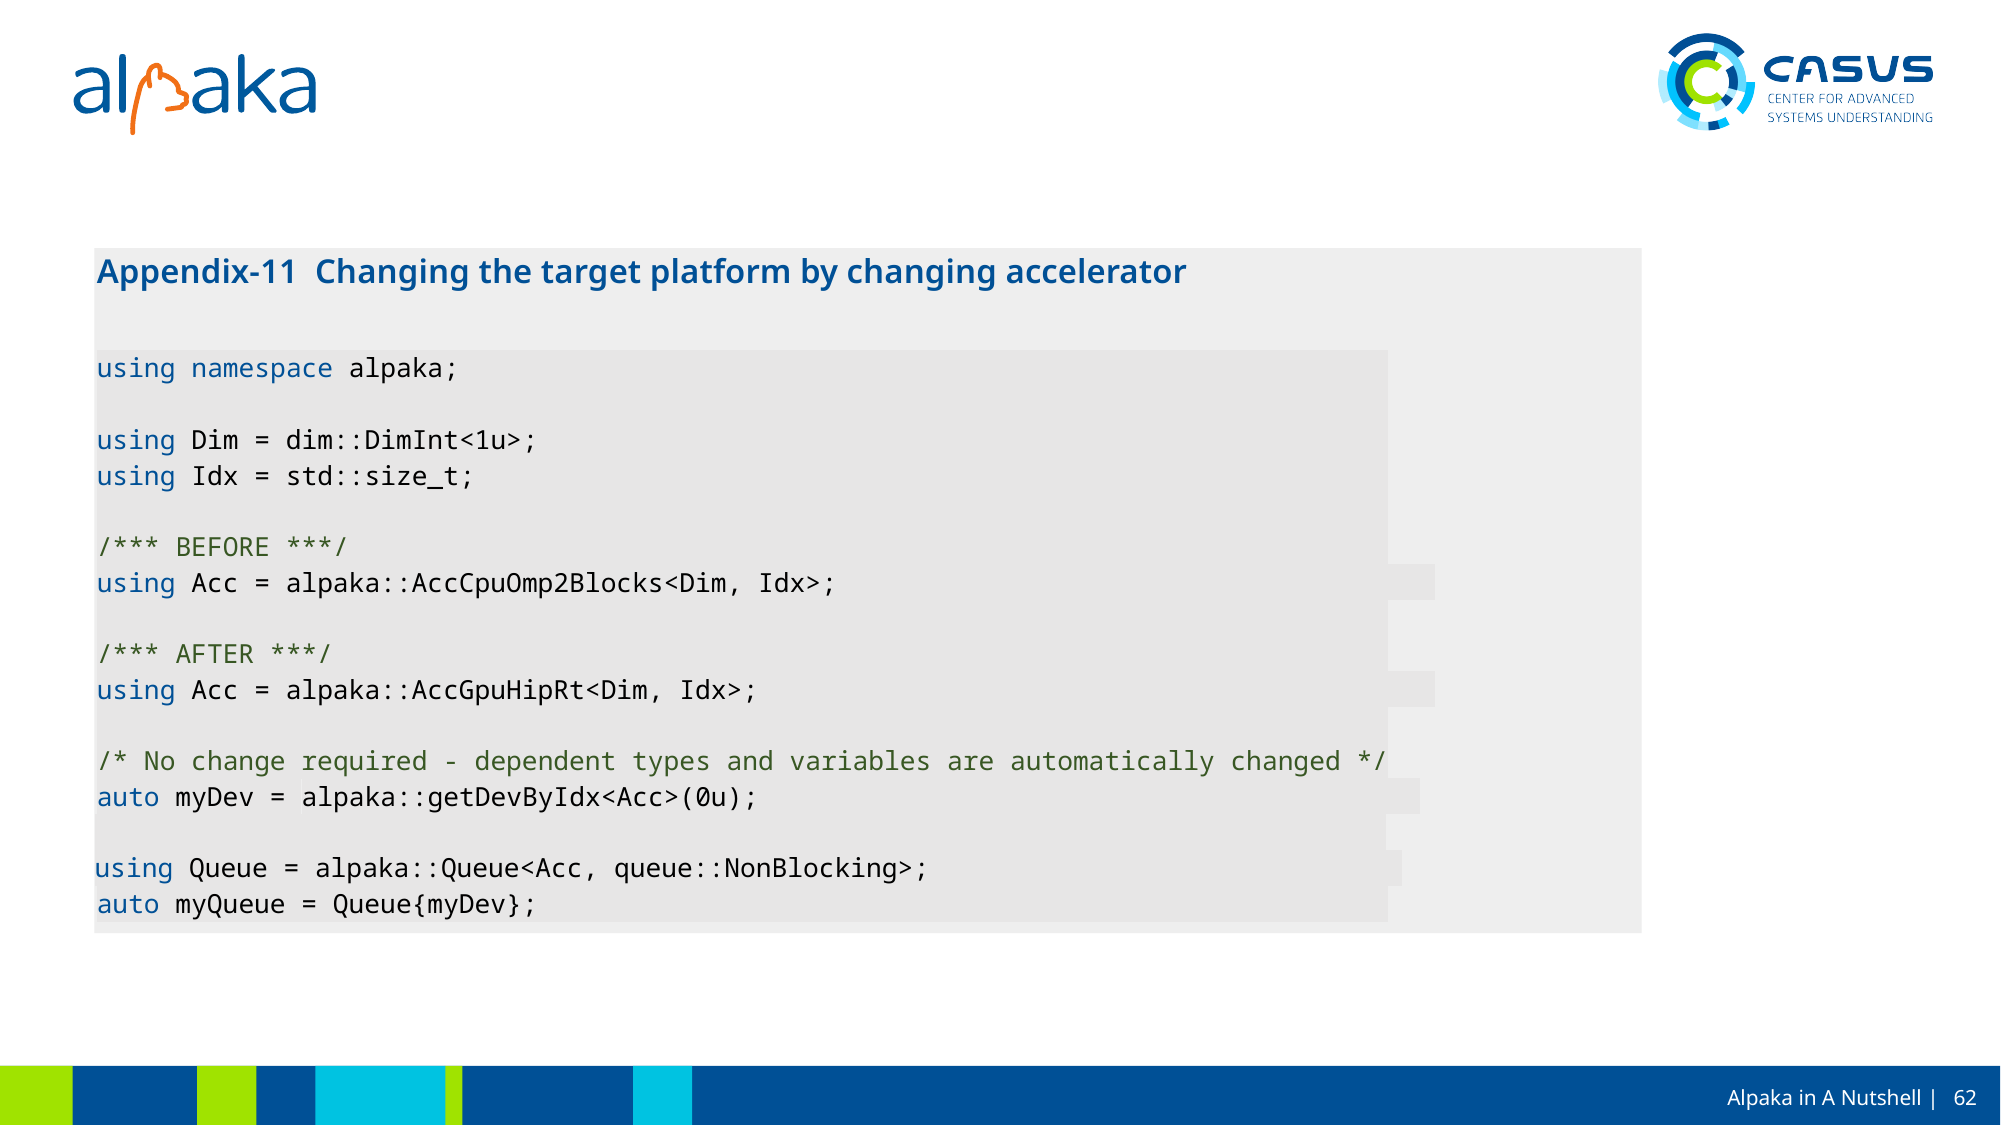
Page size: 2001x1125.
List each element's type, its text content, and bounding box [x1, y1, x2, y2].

picture [1658, 33, 1933, 131]
list Appendix-11 Changing the target platform by changing accelerator using namespace alpaka; using Dim = dim::DimInt<1u>; using Idx = std::size_t; /*** BEFORE ***/ using Acc = alpaka::AccCpuOmp2Blocks<Dim, Idx>; /*** AFTER ***/ using Acc = alpaka::AccGpuHipRt<Dim, Idx>; /* No change required - dependent types and variables are automatically changed */ auto myDev = alpaka::getDevByIdx<Acc>(0u); using Queue = alpaka::Queue<Acc, queue::NonBlocking>; auto myQueue = Queue{myDev}; [94, 248, 1642, 934]
picture [72, 53, 317, 136]
